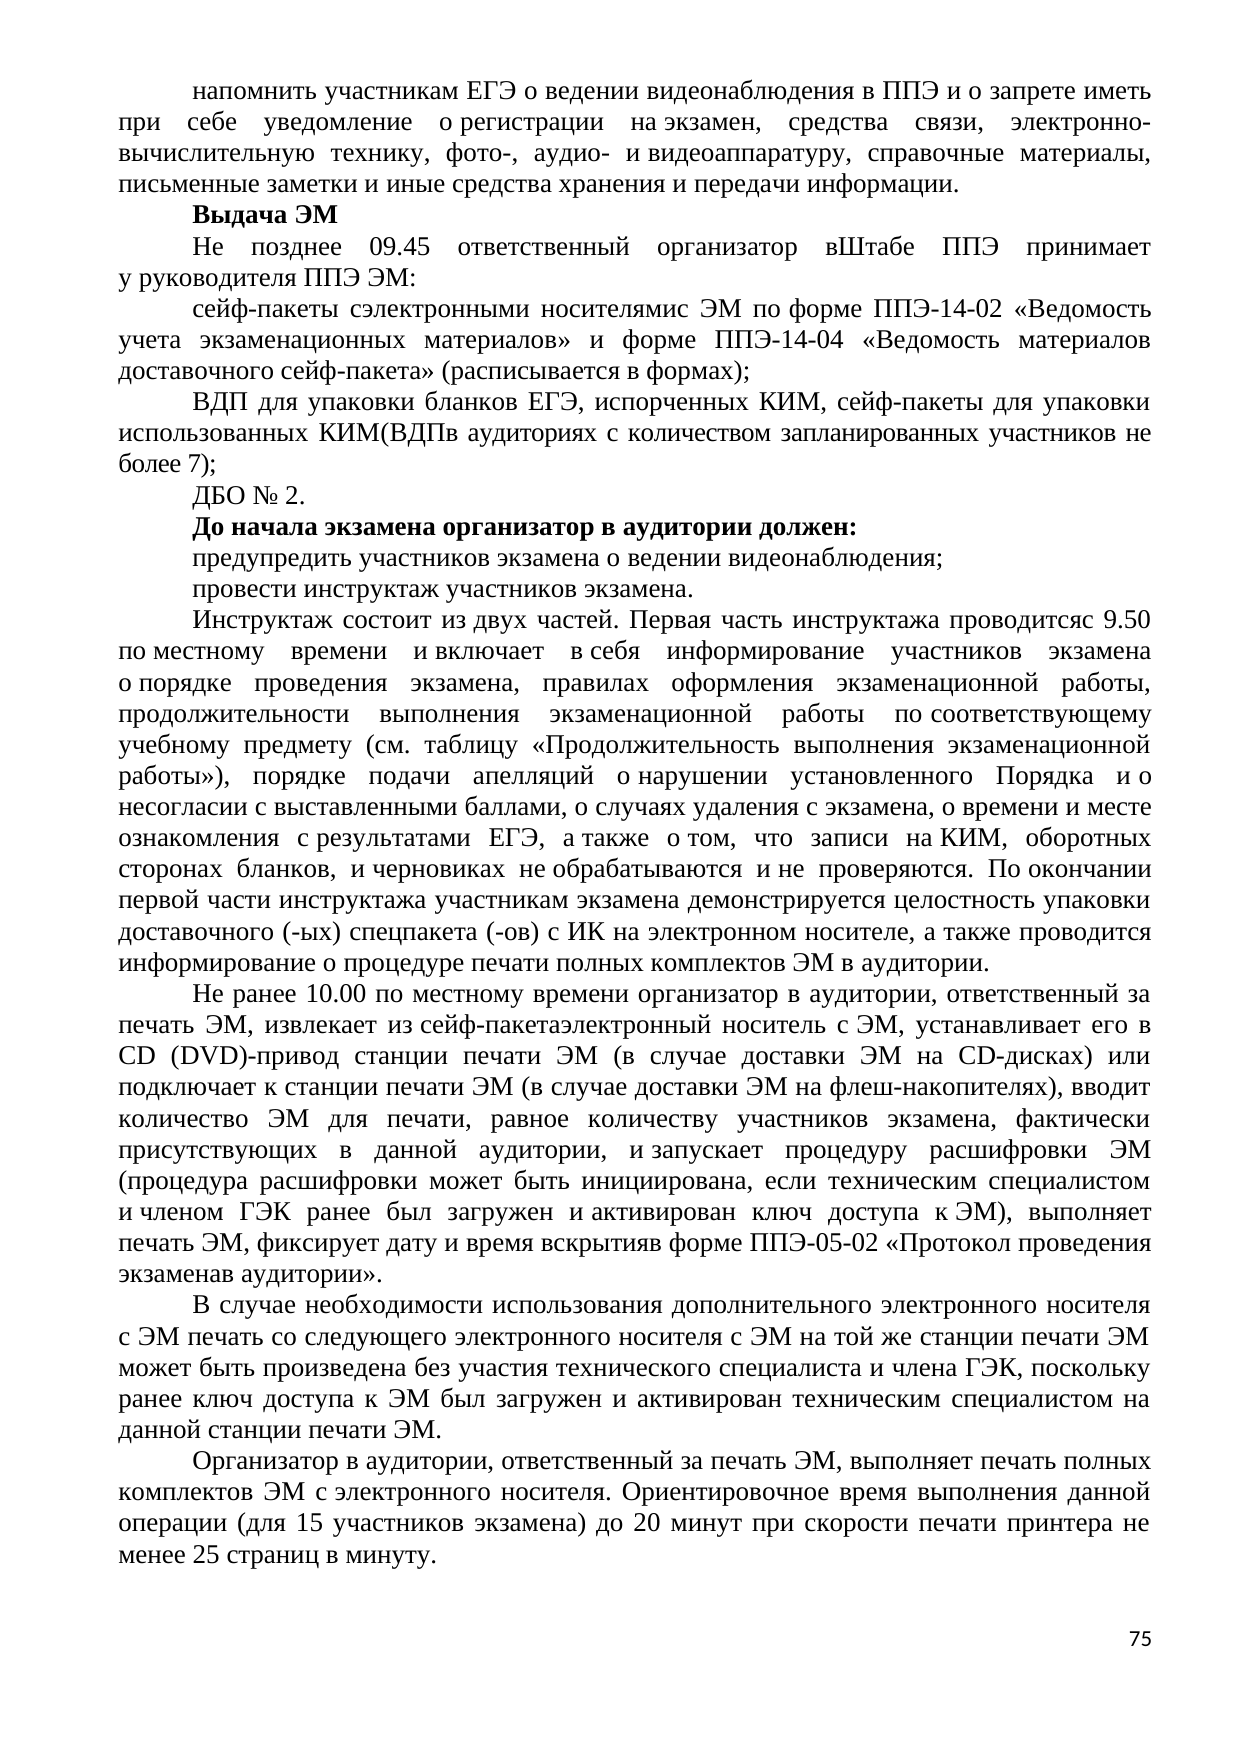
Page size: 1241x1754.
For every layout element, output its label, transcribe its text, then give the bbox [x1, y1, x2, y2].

text Не ранее 10.00 по местному времени организатор в аудитории, ответственный за печать ЭМ, извлекает из сейф-пакетаэлектронный носитель с ЭМ, устанавливает его в CD (DVD)-привод станции печати ЭМ (в случае доставки ЭМ на CD-дисках) или подключает к станции печати ЭМ (в случае доставки ЭМ на флеш-накопителях), вводит количество ЭМ для печати, равное количеству участников экзамена, фактически присутствующих в данной аудитории, и запускает процедуру расшифровки ЭМ (процедура расшифровки может быть инициирована, если техническим специалистом и членом ГЭК ранее был загружен и активирован ключ доступа к ЭМ), выполняет печать ЭМ, фиксирует дату и время вскрытияв форме ППЭ-05-02 «Протокол проведения экзаменав аудитории». [118, 977, 1152, 1288]
text Организатор в аудитории, ответственный за печать ЭМ, выполняет печать полных комплектов ЭМ с электронного носителя. Ориентировочное время выполнения данной операции (для 15 участников экзамена) до 20 минут при скорости печати принтера не менее 25 страниц в минуту. [118, 1444, 1152, 1569]
text предупредить участников экзамена о ведении видеонаблюдения; [118, 541, 1152, 572]
text Не позднее 09.45 ответственный организатор вШтабе ППЭ принимает у руководителя ППЭ ЭМ: [118, 229, 1152, 292]
text сейф-пакеты сэлектронными носителямис ЭМ по форме ППЭ-14-02 «Ведомость учета экзаменационных материалов» и форме ППЭ-14-04 «Ведомость материалов доставочного сейф-пакета» (расписывается в формах); [118, 292, 1152, 385]
text ДБО № 2. [118, 479, 1152, 510]
text Выдача ЭМ [118, 198, 1152, 229]
text напомнить участникам ЕГЭ о ведении видеонаблюдения в ППЭ и о запрете иметь при себе уведомление о регистрации на экзамен, средства связи, электронно-вычислительную технику, фото-, аудио- и видеоаппаратуру, справочные материалы, письменные заметки и иные средства хранения и передачи информации. [118, 74, 1152, 198]
text ВДП для упаковки бланков ЕГЭ, испорченных КИМ, сейф-пакеты для упаковки использованных КИМ(ВДПв аудиториях с количеством запланированных участников не более 7); [118, 385, 1152, 479]
text Инструктаж состоит из двух частей. Первая часть инструктажа проводитсяс 9.50 по местному времени и включает в себя информирование участников экзамена о порядке проведения экзамена, правилах оформления экзаменационной работы, продолжительности выполнения экзаменационной работы по соответствующему учебному предмету (см. таблицу «Продолжительность выполнения экзаменационной работы»), порядке подачи апелляций о нарушении установленного Порядка и о несогласии с выставленными баллами, о случаях удаления с экзамена, о времени и месте ознакомления с результатами ЕГЭ, а также о том, что записи на КИМ, оборотных сторонах бланков, и черновиках не обрабатываются и не проверяются. По окончании первой части инструктажа участникам экзамена демонстрируется целостность упаковки доставочного (-ых) спецпакета (-ов) с ИК на электронном носителе, а также проводится информирование о процедуре печати полных комплектов ЭМ в аудитории. [118, 603, 1152, 977]
text До начала экзамена организатор в аудитории должен: [118, 510, 1152, 541]
text В случае необходимости использования дополнительного электронного носителя с ЭМ печать со следующего электронного носителя с ЭМ на той же станции печати ЭМ может быть произведена без участия технического специалиста и члена ГЭК, поскольку ранее ключ доступа к ЭМ был загружен и активирован техническим специалистом на данной станции печати ЭМ. [118, 1288, 1152, 1444]
text провести инструктаж участников экзамена. [118, 572, 1152, 603]
